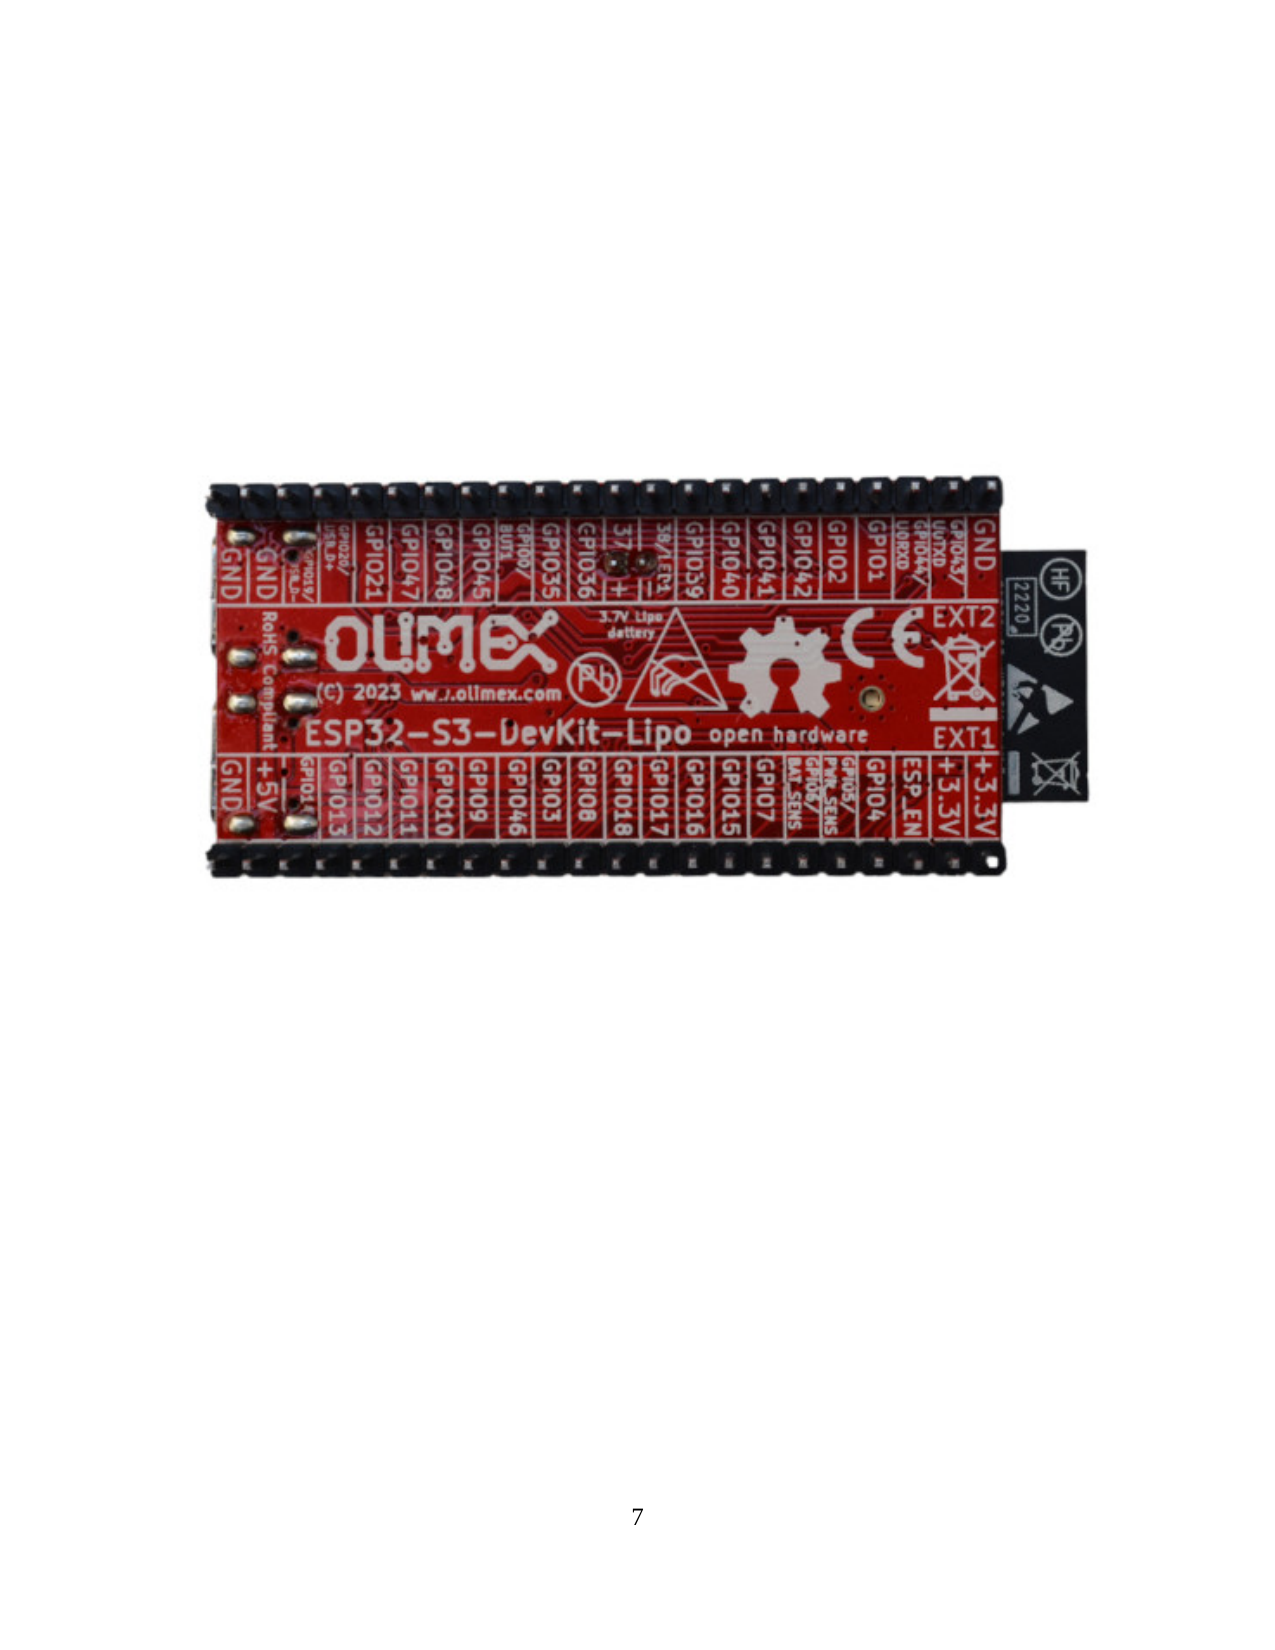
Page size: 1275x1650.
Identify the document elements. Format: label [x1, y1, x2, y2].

picture [171, 213, 1104, 1147]
